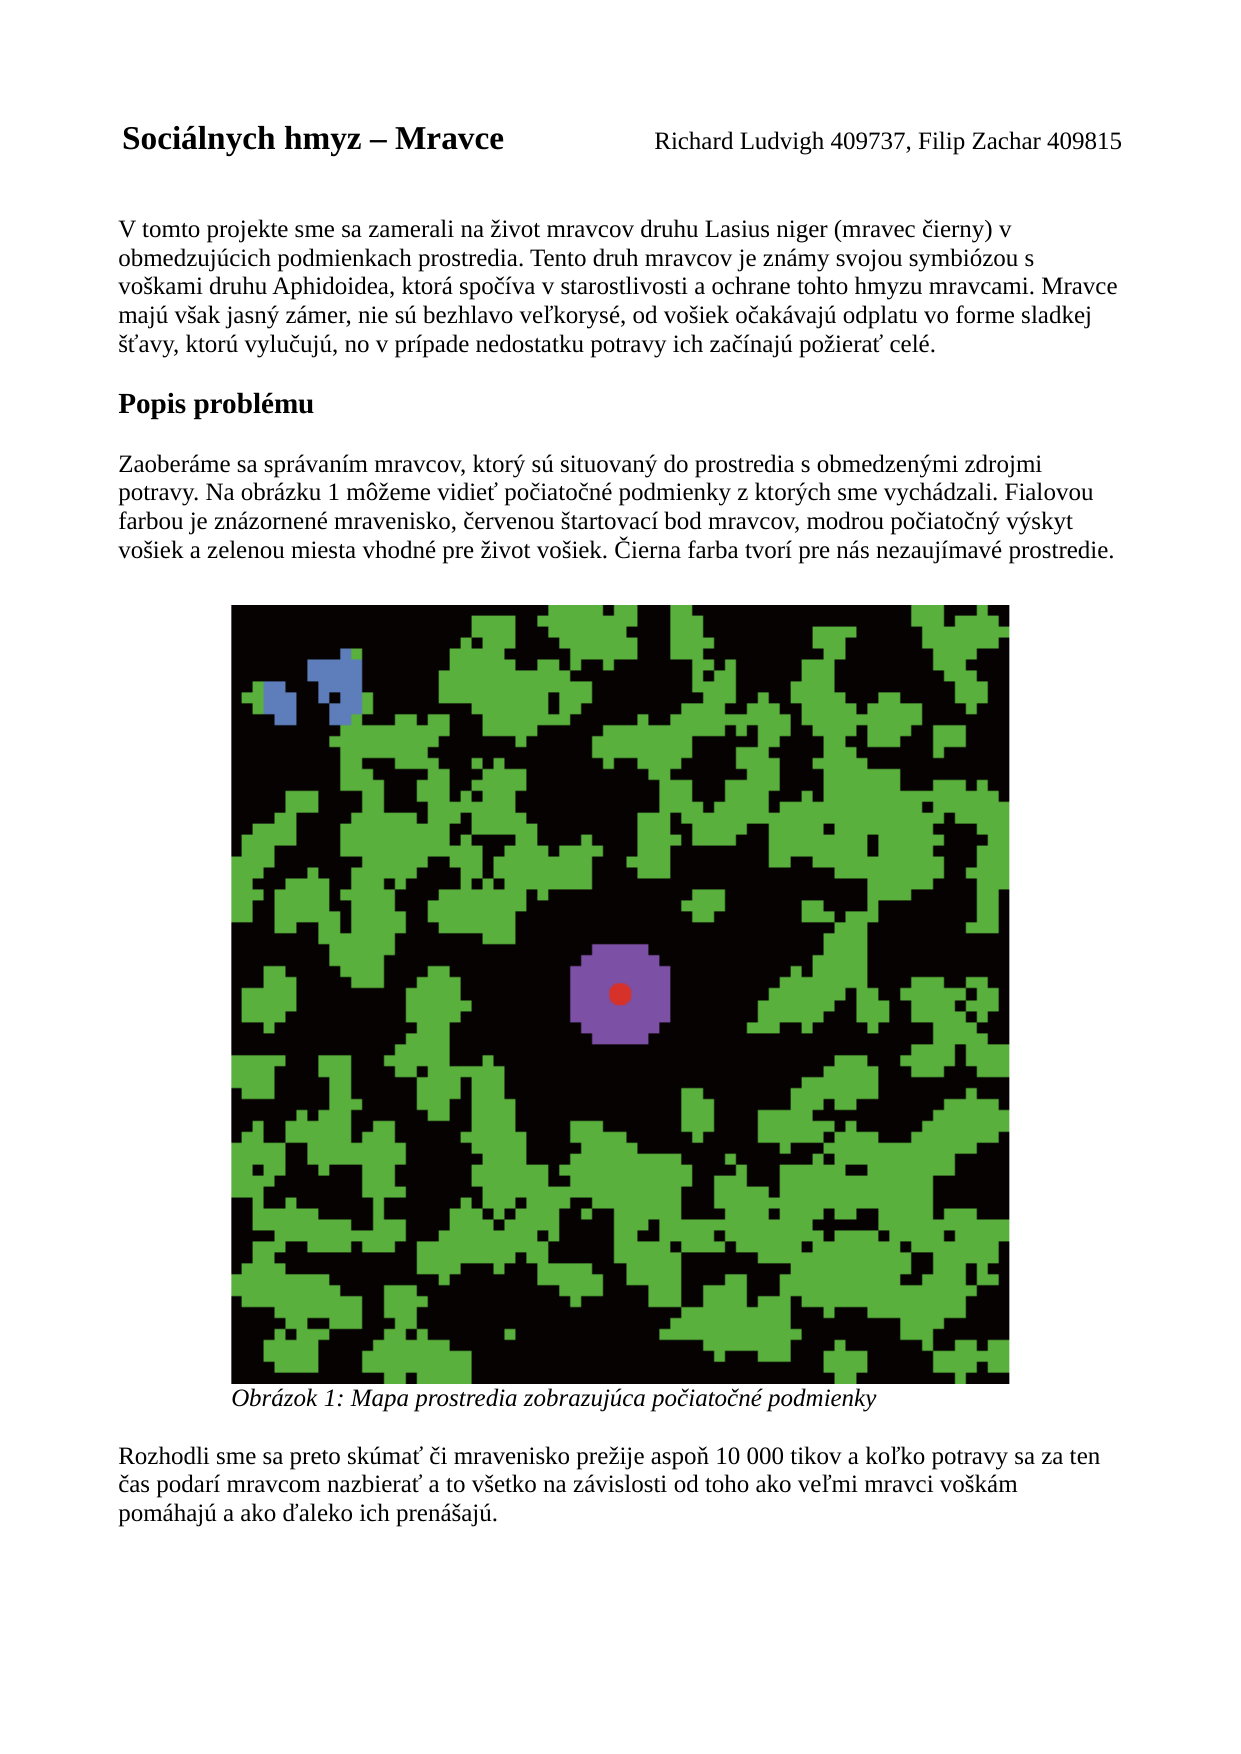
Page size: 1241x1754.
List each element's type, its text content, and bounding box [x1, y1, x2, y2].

text Obrázok 1: Mapa prostredia zobrazujúca počiatočné podmienky [231, 1384, 1009, 1412]
text Sociálnych hmyz – Mravce Richard Ludvigh 409737, Filip Zachar 409815 [118, 118, 1122, 156]
picture [231, 605, 1010, 1384]
text Zaoberáme sa správaním mravcov, ktorý sú situovaný do prostredia s obmedzenými zdrojmi potravy. Na obrázku 1 môžeme vidieť počiatočné podmienky z ktorých sme vychádzali. Fialovou farbou je znázornené mravenisko, červenou štartovací bod mravcov, modrou počiatočný výskyt vošiek a zelenou miesta vhodné pre život vošiek. Čierna farba tvorí pre nás nezaujímavé prostredie. [118, 449, 1122, 564]
text Popis problému [118, 386, 1122, 420]
text V tomto projekte sme sa zamerali na život mravcov druhu Lasius niger (mravec čierny) v obmedzujúcich podmienkach prostredia. Tento druh mravcov je známy svojou symbiózou s voškami druhu Aphidoidea, ktorá spočíva v starostlivosti a ochrane tohto hmyzu mravcami. Mravce majú však jasný zámer, nie sú bezhlavo veľkorysé, od vošiek očakávajú odplatu vo forme sladkej šťavy, ktorú vylučujú, no v prípade nedostatku potravy ich začínajú požierať celé. [118, 214, 1122, 358]
text Rozhodli sme sa preto skúmať či mravenisko prežije aspoň 10 000 tikov a koľko potravy sa za ten čas podarí mravcom nazbierať a to všetko na závislosti od toho ako veľmi mravci voškám pomáhajú a ako ďaleko ich prenášajú. [118, 1441, 1122, 1527]
